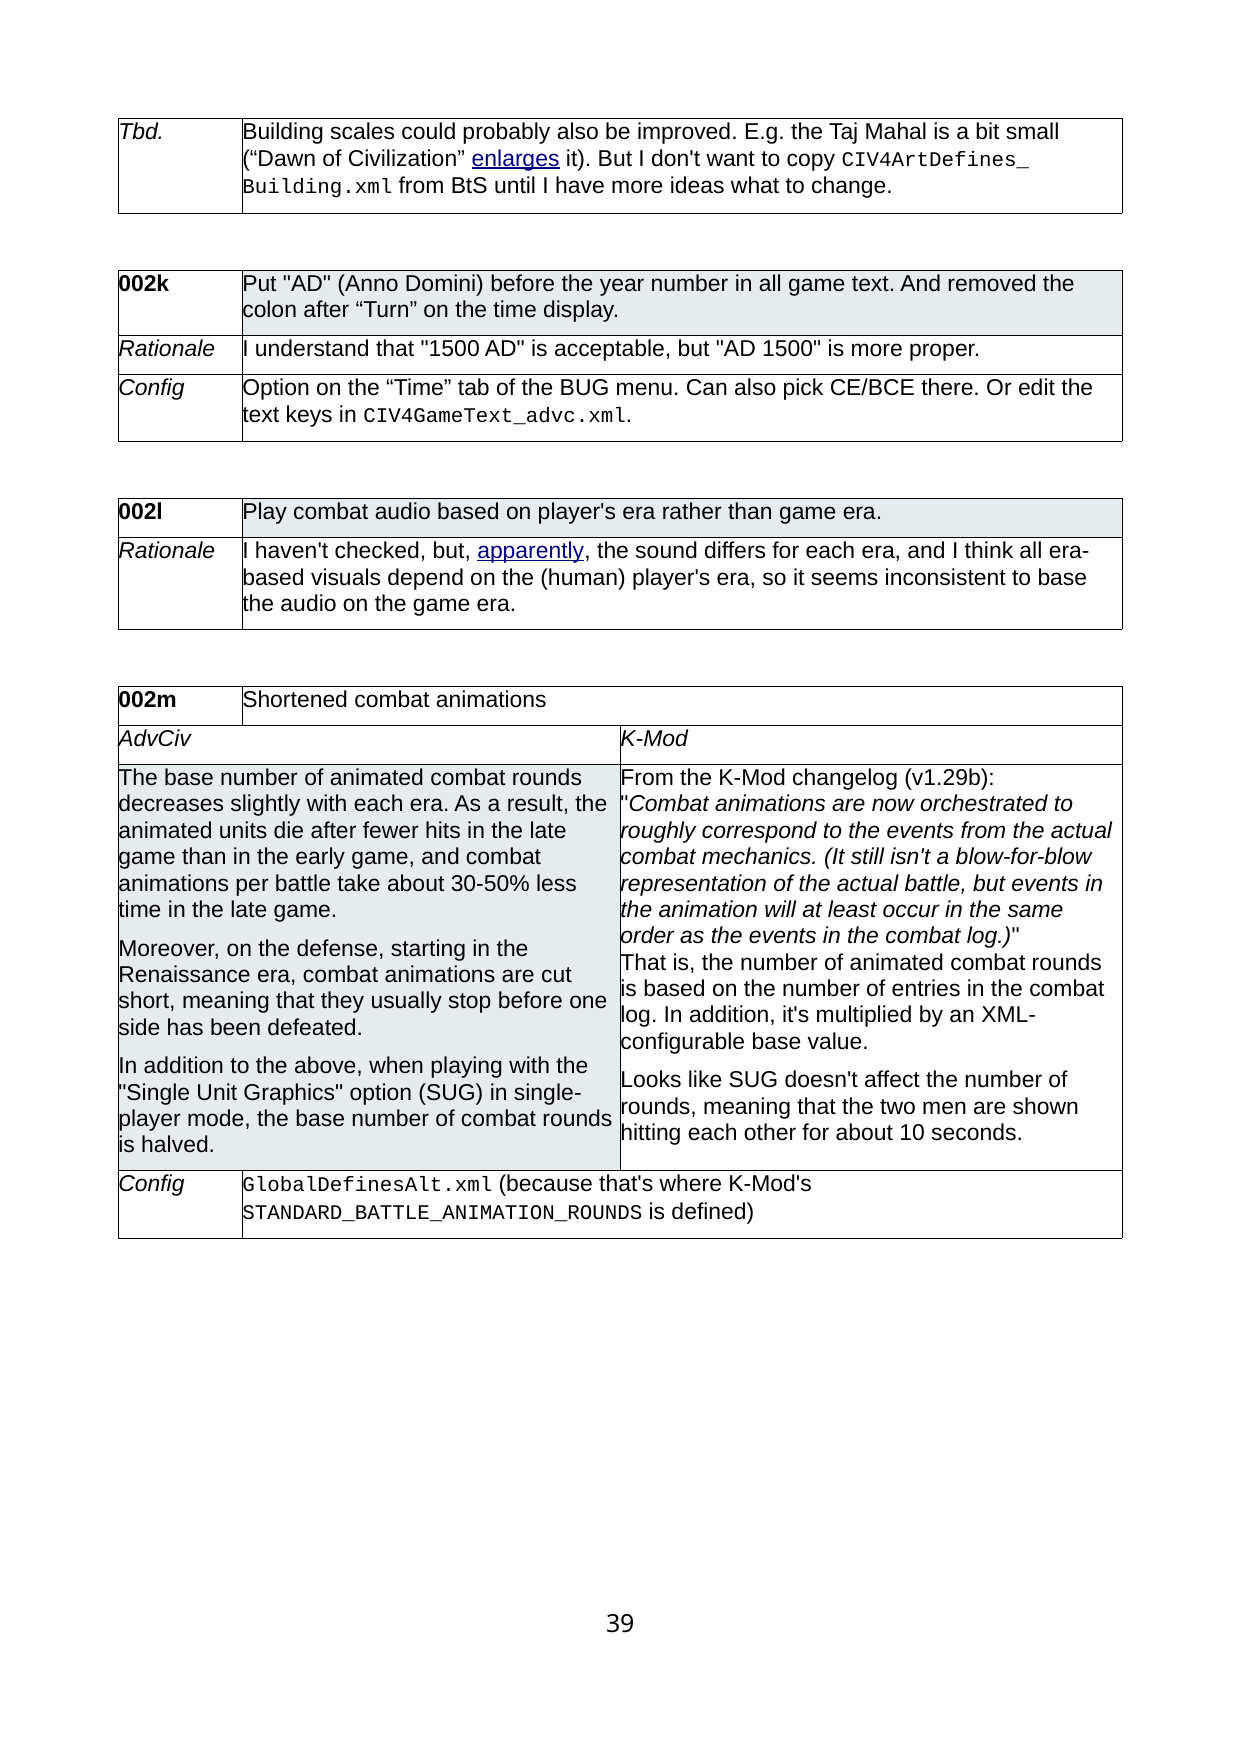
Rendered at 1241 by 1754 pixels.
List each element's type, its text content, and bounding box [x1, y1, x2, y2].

table_cell Tbd. [119, 119, 242, 212]
table_header 002l [119, 499, 242, 537]
table_header 002k [119, 271, 242, 335]
table_cell The base number of animated combat rounds decreases slightly with each era. As a result, the animated units die after fewer hits in the late game than in the early game, and combat animations per battle take about 30-50% less time in the late game. Moreover, on the defense, starting in the Renaissance era, combat animations are cut short, meaning that they usually stop before one side has been defeated. In addition to the above, when playing with the "Single Unit Graphics" option (SUG) in single­player mode, the base number of combat rounds is halved. [119, 765, 620, 1170]
table_cell Config [119, 1171, 242, 1238]
table_cell AdvCiv [119, 726, 620, 764]
table_cell Building scales could probably also be improved. E.g. the Taj Mahal is a bit small (“Dawn of Civilization” enlarges it). But I don't want to copy CIV4ArtDefines_ Building.xml from BtS until I have more ideas what to change. [243, 119, 1122, 212]
table_cell Rationale [119, 538, 242, 629]
table_header Put "AD" (Anno Domini) before the year number in all game text. And removed the colon after “Turn” on the time display. [243, 271, 1122, 335]
table_header 002m [119, 687, 242, 725]
table_cell Option on the “Time” tab of the BUG menu. Can also pick CE/BCE there. Or edit the text keys in CIV4GameText_advc.xml. [243, 375, 1122, 441]
table_cell I understand that "1500 AD" is acceptable, but "AD 1500" is more proper. [243, 336, 1122, 374]
table_header Shortened combat animations [243, 687, 1122, 725]
table_cell GlobalDefinesAlt.xml (because that's where K-Mod's STANDARD_BATTLE_ANIMATION_ROUNDS is defined) [243, 1171, 1122, 1238]
table_cell Rationale [119, 336, 242, 374]
table_cell From the K-Mod changelog (v1.29b): "Combat animations are now orchestrated to roughly correspond to the events from the actual combat mechanics. (It still isn't a blow-for-blow representation of the actual battle, but events in the animation will at least occur in the same order as the events in the combat log.)" That is, the number of animated combat rounds is based on the number of entries in the combat log. In addition, it's multiplied by an XML- configurable base value. Looks like SUG doesn't affect the number of rounds, meaning that the two men are shown hitting each other for about 10 seconds. [621, 765, 1122, 1170]
table_cell I haven't checked, but, apparently, the sound differs for each era, and I think all era-based visuals depend on the (human) player's era, so it seems inconsistent to base the audio on the game era. [243, 538, 1122, 629]
table_cell Config [119, 375, 242, 441]
table_header Play combat audio based on player's era rather than game era. [243, 499, 1122, 537]
table_cell K-Mod [621, 726, 1122, 764]
